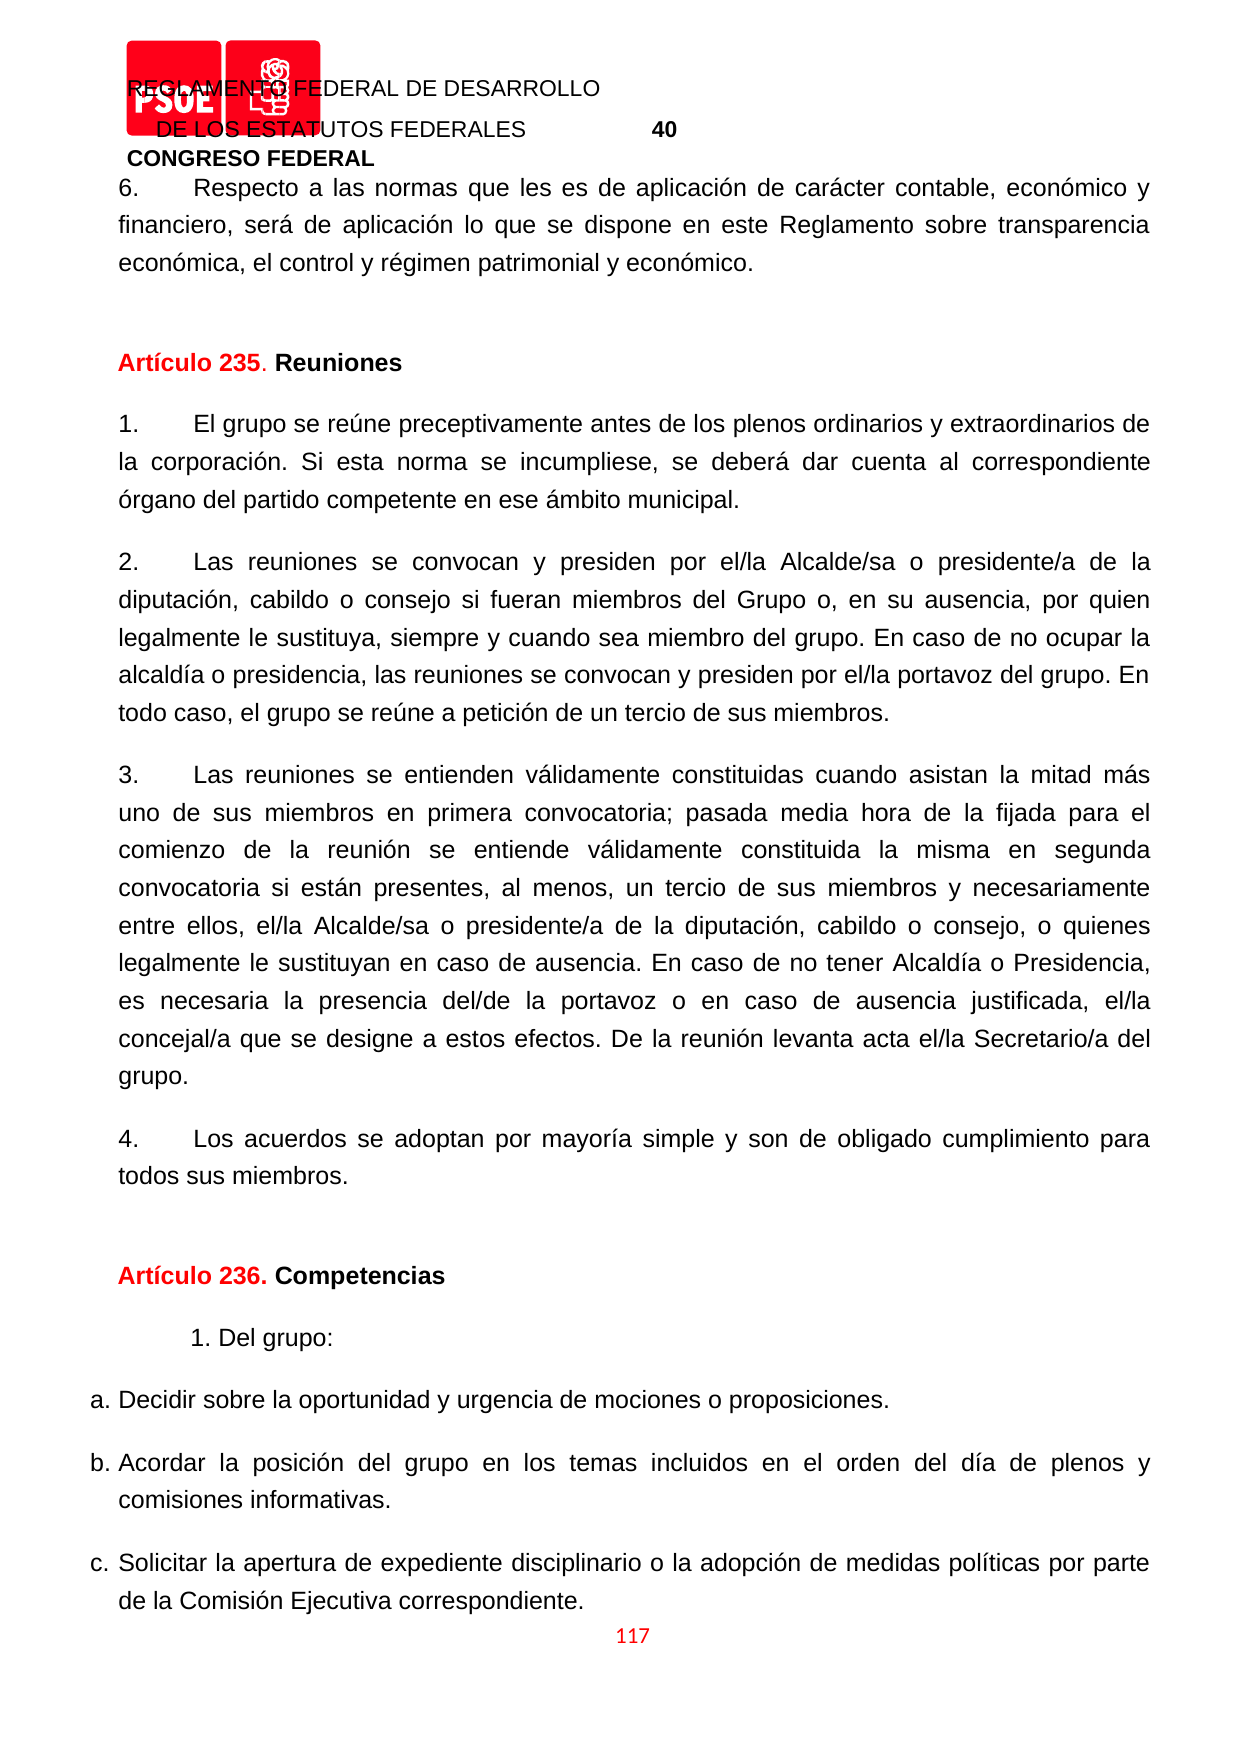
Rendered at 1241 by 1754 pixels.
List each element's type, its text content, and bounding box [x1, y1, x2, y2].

list Respecto a las normas que les es de aplicación de carácter contable, económico y financiero, será de aplicación lo que se dispone en este Reglamento sobre transparencia económica, el control y régimen patrimonial y económico. [118, 173, 1152, 277]
list Decidir sobre la oportunidad y urgencia de mociones o proposiciones. [90, 1385, 1152, 1414]
list El grupo se reúne preceptivamente antes de los plenos ordinarios y extraordinarios de la corporación. Si esta norma se incumpliese, se deberá dar cuenta al correspondiente órgano del partido competente en ese ámbito municipal. [118, 409, 1152, 513]
list Las reuniones se convocan y presiden por el/la Alcalde/sa o presidente/a de la diputación, cabildo o consejo si fueran miembros del Grupo o, en su ausencia, por quien legalmente le sustituya, siempre y cuando sea miembro del grupo. En caso de no ocupar la alcaldía o presidencia, las reuniones se convocan y presiden por el/la portavoz del grupo. En todo caso, el grupo se reúne a petición de un tercio de sus miembros. [118, 547, 1152, 726]
list Los acuerdos se adoptan por mayoría simple y son de obligado cumplimiento para todos sus miembros. [118, 1124, 1152, 1190]
list Las reuniones se entienden válidamente constituidas cuando asistan la mitad más uno de sus miembros en primera convocatoria; pasada media hora de la fijada para el comienzo de la reunión se entiende válidamente constituida la misma en segunda convocatoria si están presentes, al menos, un tercio de sus miembros y necesariamente entre ellos, el/la Alcalde/sa o presidente/a de la diputación, cabildo o consejo, o quienes legalmente le sustituyan en caso de ausencia. En caso de no tener Alcaldía o Presidencia, es necesaria la presencia del/de la portavoz o en caso de ausencia justificada, el/la concejal/a que se designe a estos efectos. De la reunión levanta acta el/la Secretario/a del grupo. [118, 760, 1152, 1090]
subtitle Artículo 236. Competencias [117, 1261, 1152, 1290]
list Del grupo: [190, 1323, 1152, 1351]
list Solicitar la apertura de expediente disciplinario o la adopción de medidas políticas por parte de la Comisión Ejecutiva correspondiente. [90, 1548, 1152, 1614]
list Acordar la posición del grupo en los temas incluidos en el orden del día de plenos y comisiones informativas. [90, 1448, 1152, 1514]
subtitle Artículo 235. Reuniones [117, 348, 1152, 376]
